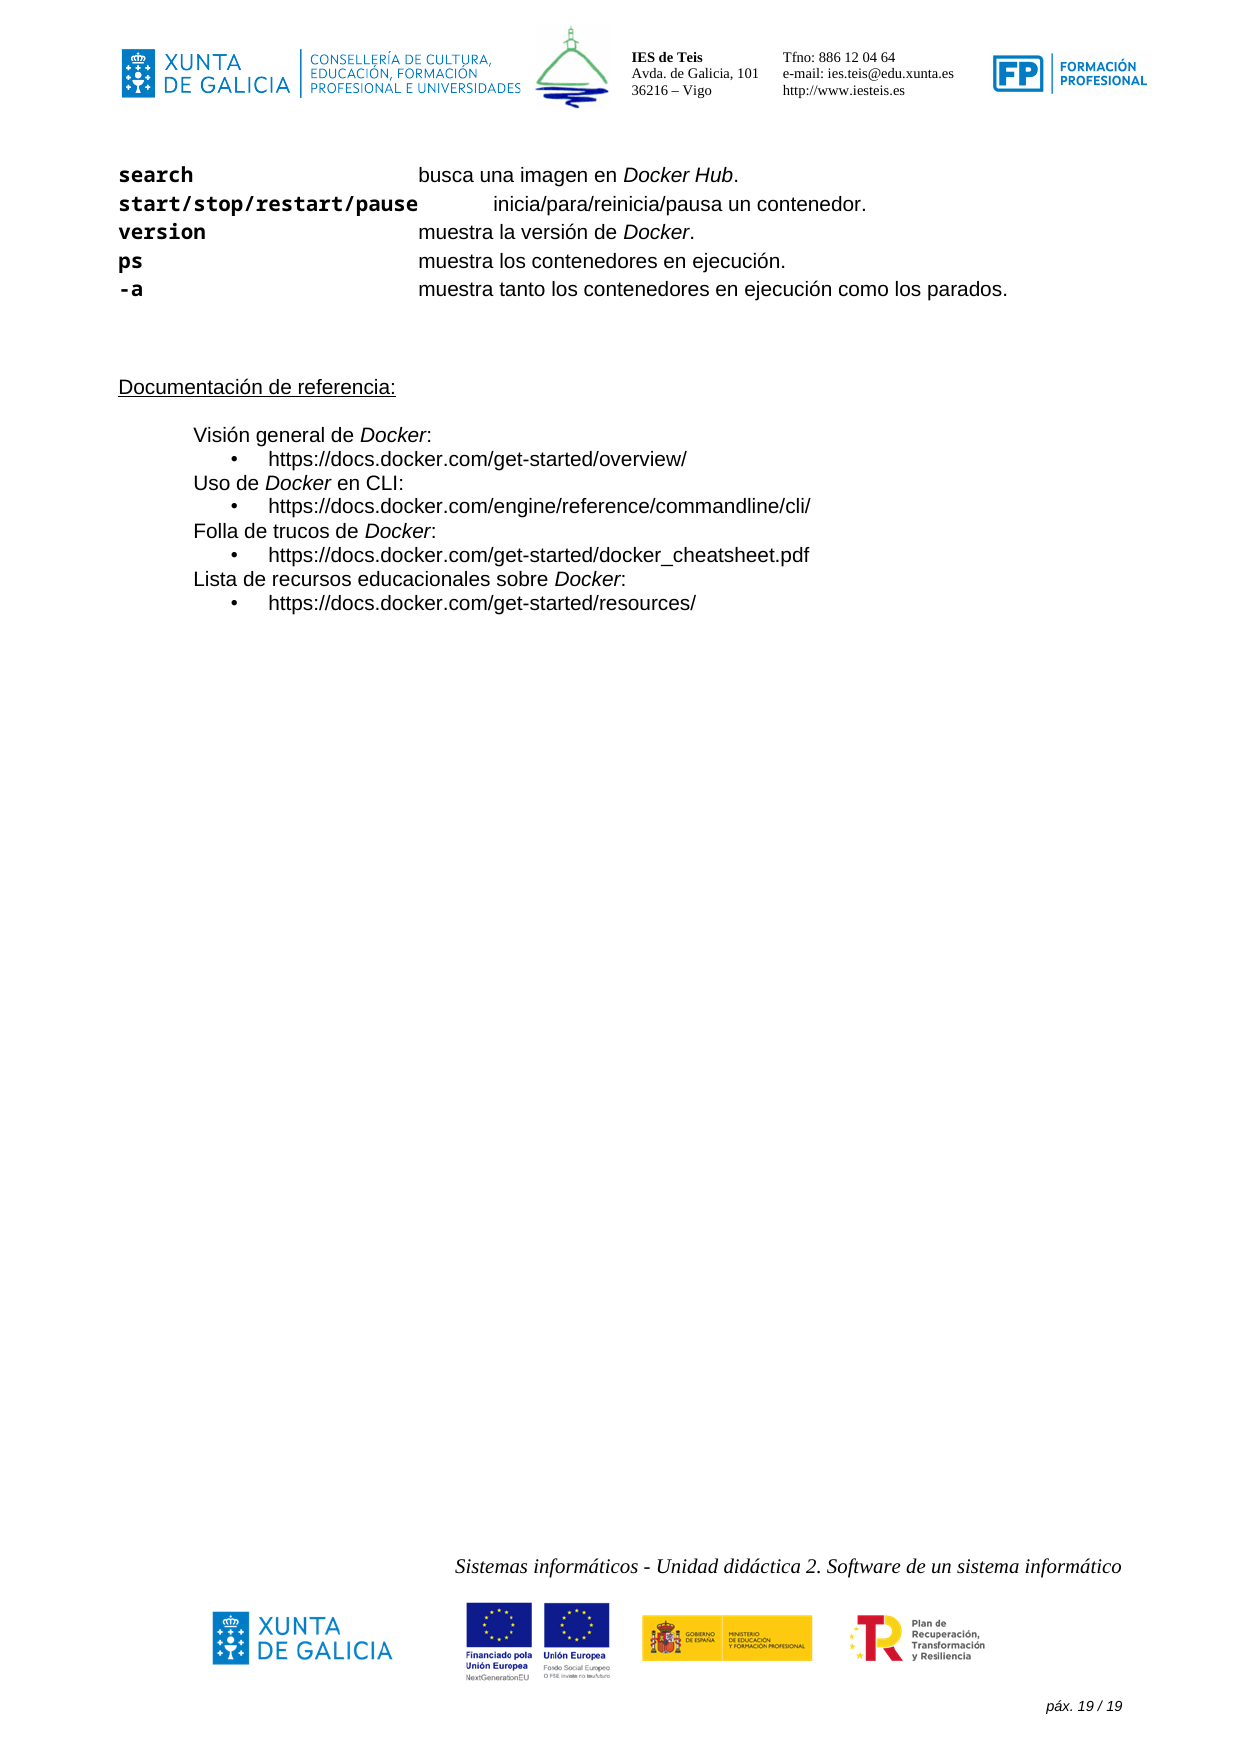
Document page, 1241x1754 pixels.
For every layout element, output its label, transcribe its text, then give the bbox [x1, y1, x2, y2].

list https://docs.docker.com/get-started/resources/ [231, 590, 1122, 614]
picture [212, 1592, 1020, 1688]
text Visión general de Docker: [118, 422, 1122, 446]
picture [534, 25, 611, 110]
text Uso de Docker en CLI: [118, 470, 1122, 494]
text Documentación de referencia: [118, 374, 1122, 398]
picture [121, 49, 521, 98]
text Lista de recursos educacionales sobre Docker: [118, 566, 1122, 590]
list https://docs.docker.com/get-started/overview/ [231, 446, 1122, 470]
list https://docs.docker.com/get-started/docker_cheatsheet.pdf [231, 542, 1122, 566]
text search busca una imagen en Docker Hub. [118, 160, 1122, 189]
picture [989, 50, 1153, 97]
list https://docs.docker.com/engine/reference/commandline/cli/ [231, 494, 1122, 518]
text start/stop/restart/pause inicia/para/reinicia/pausa un contenedor. [118, 189, 1122, 217]
text Folla de trucos de Docker: [118, 518, 1122, 542]
text version muestra la versión de Docker. [118, 217, 1122, 246]
text ps muestra los contenedores en ejecución. [118, 246, 1122, 274]
text -a muestra tanto los contenedores en ejecución como los parados. [118, 274, 1122, 303]
